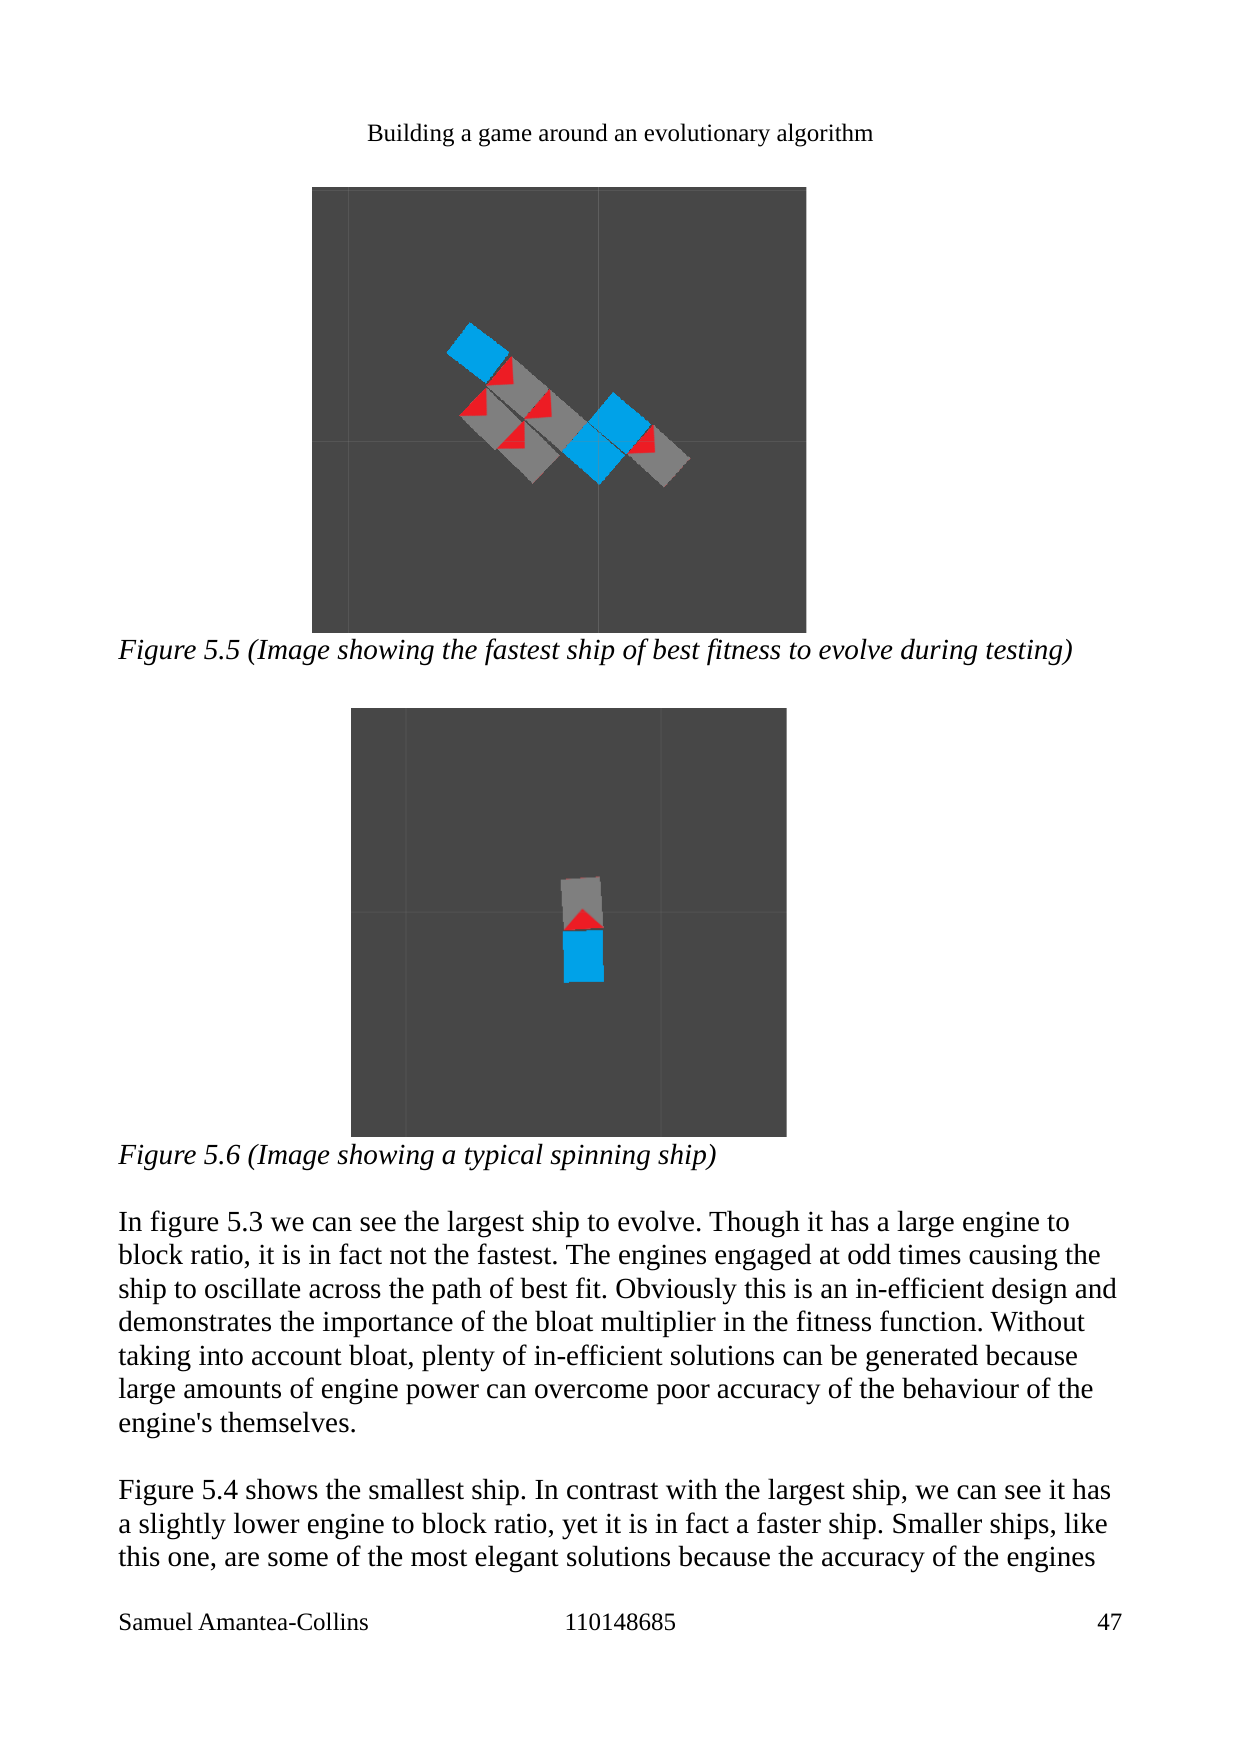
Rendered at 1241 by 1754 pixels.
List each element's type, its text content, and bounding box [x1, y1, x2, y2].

text Figure 5.5 (Image showing the fastest ship of best fitness to evolve during testing) [118, 176, 1122, 666]
text Figure 5.6 (Image showing a typical spinning ship) [118, 699, 1122, 1170]
text Figure 5.4 shows the smallest ship. In contrast with the largest ship, we can see it has a slightly lower engine to block ratio, yet it is in fact a faster ship. Smaller ships, like this one, are some of the most elegant solutions because the accuracy of the engines [118, 1472, 1122, 1573]
text In figure 5.3 we can see the largest ship to evolve. Though it has a large engine to block ratio, it is in fact not the fastest. The engines engaged at odd times causing the ship to oscillate across the path of best fit. Obviously this is an in-efficient design and demonstrates the importance of the bloat multiplier in the fitness function. Without taking into account bloat, plenty of in-efficient solutions can be generated because large amounts of engine power can overcome poor accuracy of the behaviour of the engine's themselves. [118, 1204, 1122, 1439]
